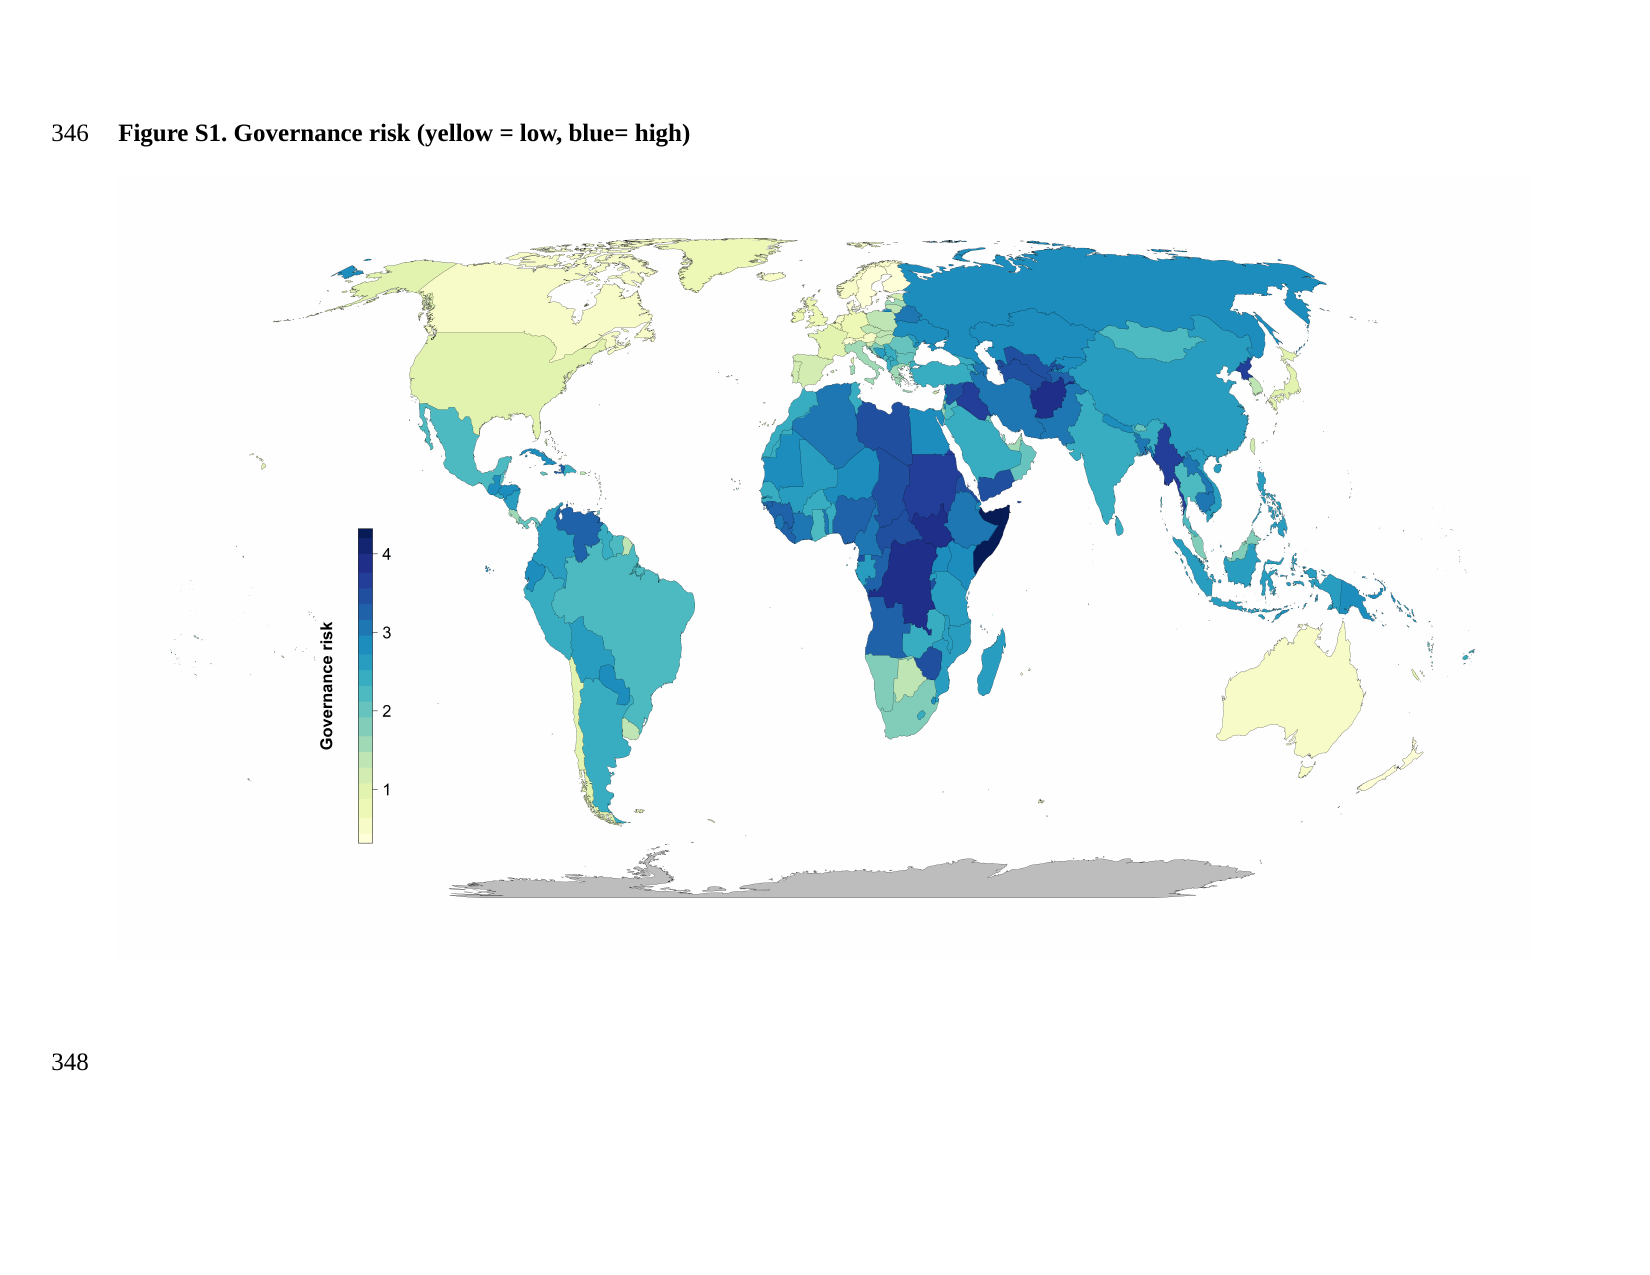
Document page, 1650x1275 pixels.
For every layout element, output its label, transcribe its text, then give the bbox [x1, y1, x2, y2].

text Figure S1. Governance risk (yellow = low, blue= high) [118, 118, 1532, 147]
